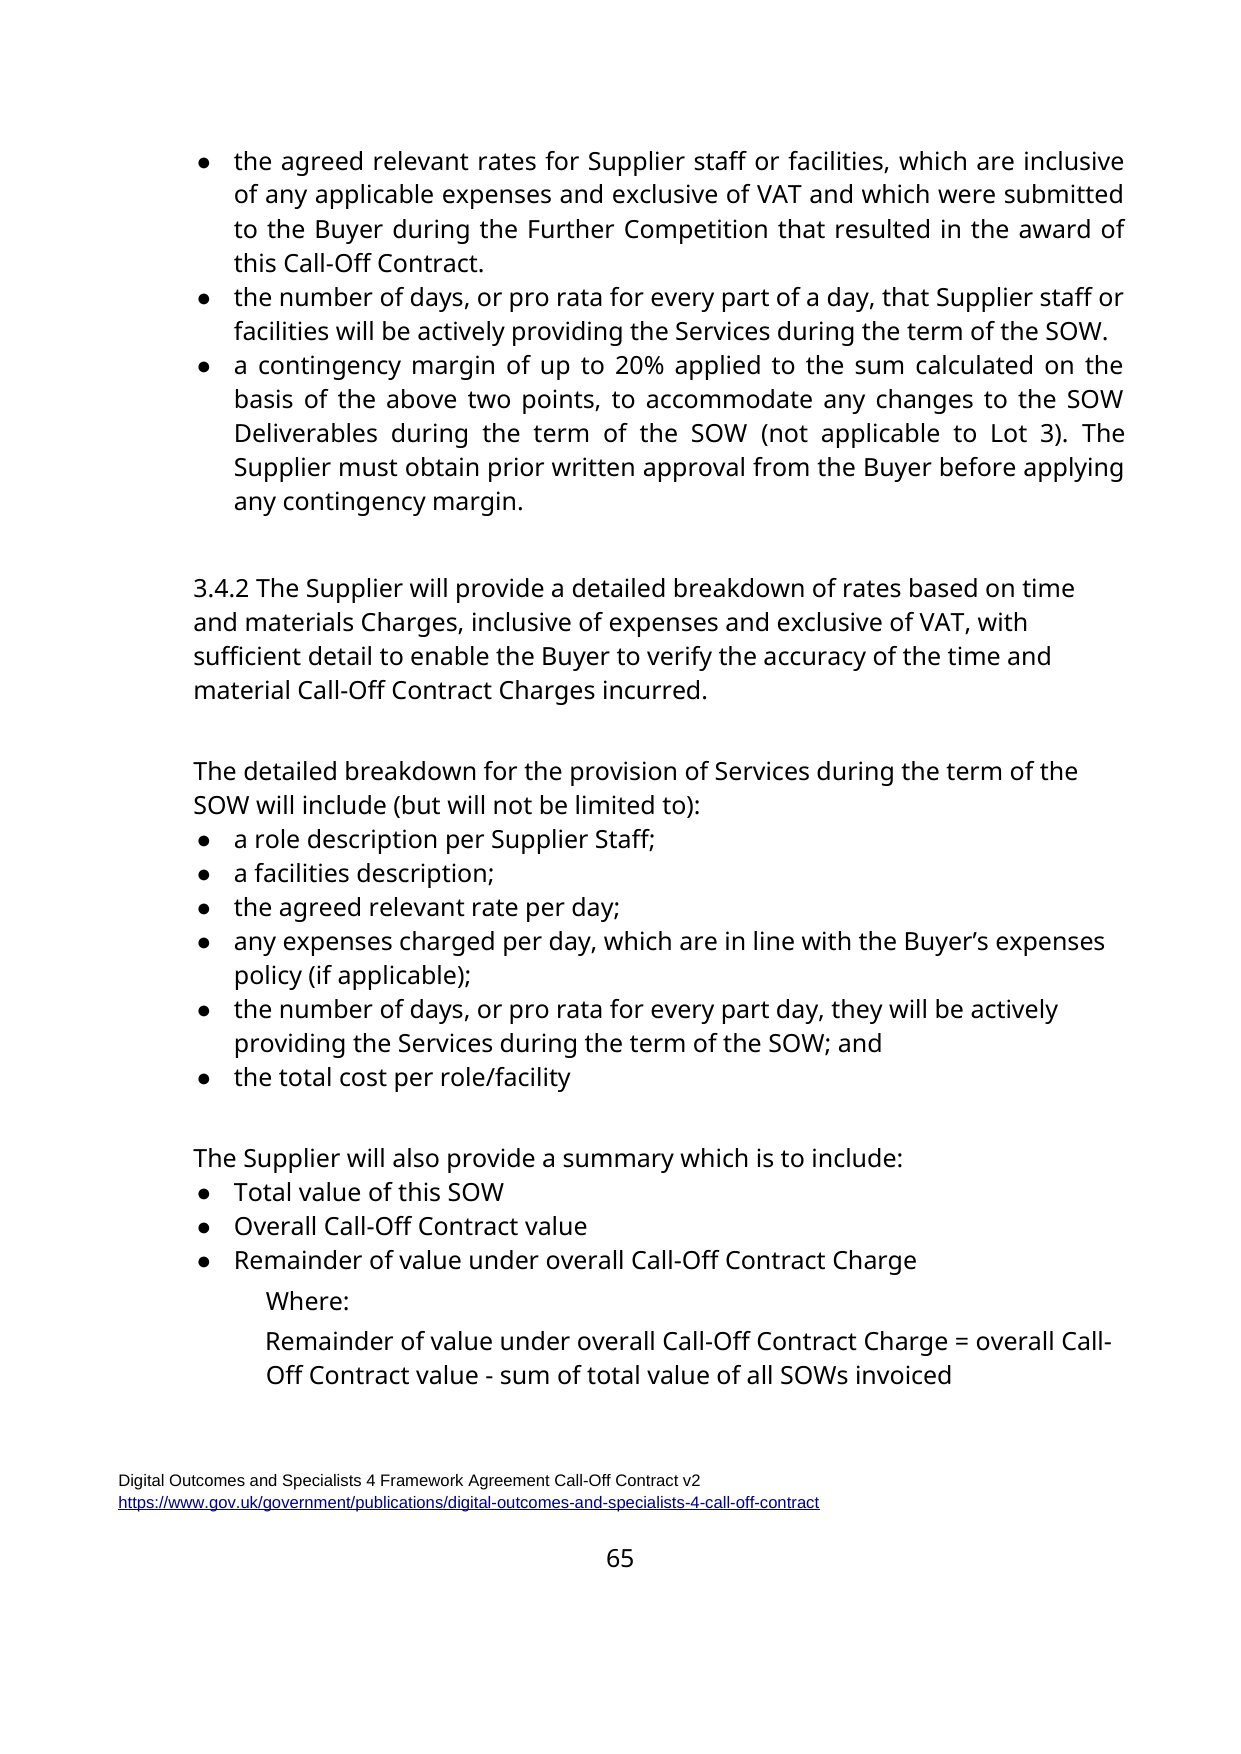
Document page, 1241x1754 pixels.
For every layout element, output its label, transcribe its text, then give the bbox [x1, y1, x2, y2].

text Remainder of value under overall Call-Off Contract Charge = overall Call-Off Contract value - sum of total value of all SOWs invoiced [265, 1323, 1125, 1392]
list the agreed relevant rate per day; [196, 890, 1125, 924]
list a contingency margin of up to 20% applied to the sum calculated on the basis of the above two points, to accommodate any changes to the SOW Deliverables during the term of the SOW (not applicable to Lot 3). The Supplier must obtain prior written approval from the Buyer before applying any contingency margin. [196, 347, 1125, 518]
text The detailed breakdown for the provision of Services during the term of the SOW will include (but will not be limited to): [193, 753, 1125, 822]
list Remainder of value under overall Call-Off Contract Charge [196, 1243, 1125, 1277]
list a role description per Supplier Staff; [196, 822, 1125, 856]
list Overall Call-Off Contract value [196, 1209, 1125, 1243]
text The Supplier will also provide a summary which is to include: [193, 1141, 1125, 1175]
list a facilities description; [196, 856, 1125, 890]
list the total cost per role/facility [196, 1060, 1125, 1094]
list any expenses charged per day, which are in line with the Buyer’s expenses policy (if applicable); [196, 924, 1125, 992]
list the number of days, or pro rata for every part day, they will be actively providing the Services during the term of the SOW; and [196, 992, 1125, 1060]
text Where: [265, 1283, 1125, 1317]
list Total value of this SOW [196, 1175, 1125, 1209]
list the number of days, or pro rata for every part of a day, that Supplier staff or facilities will be actively providing the Services during the term of the SOW. [196, 279, 1125, 347]
text 3.4.2 The Supplier will provide a detailed breakdown of rates based on time and materials Charges, inclusive of expenses and exclusive of VAT, with sufficient detail to enable the Buyer to verify the accuracy of the time and material Call-Off Contract Charges incurred. [193, 571, 1125, 707]
list the agreed relevant rates for Supplier staff or facilities, which are inclusive of any applicable expenses and exclusive of VAT and which were submitted to the Buyer during the Further Competition that resulted in the award of this Call-Off Contract. [196, 143, 1125, 279]
